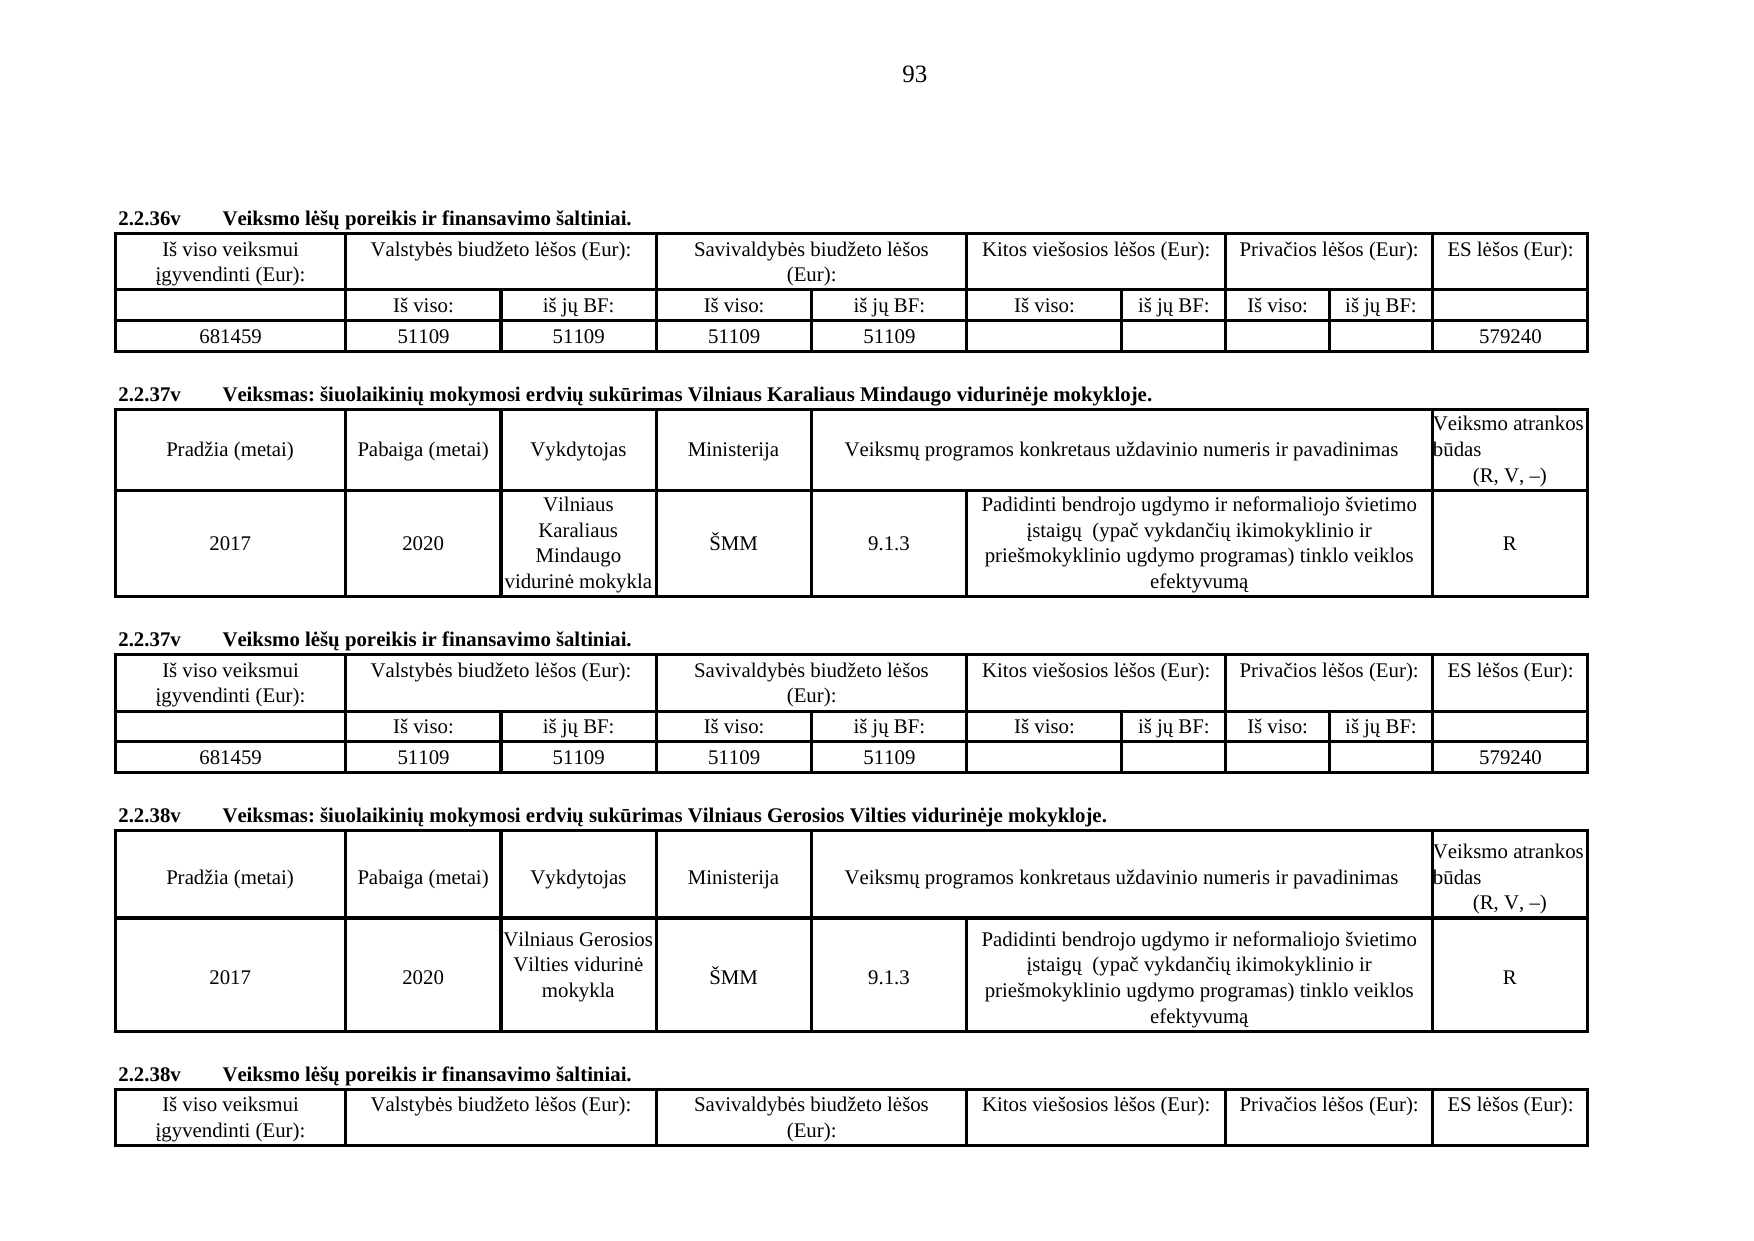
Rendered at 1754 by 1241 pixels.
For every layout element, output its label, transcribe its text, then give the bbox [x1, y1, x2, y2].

table_header Iš viso veiksmui įgyvendinti (Eur): [117, 1091, 344, 1144]
table_header ES lėšos (Eur): [1434, 235, 1586, 288]
table_cell Vilniaus Gerosios Vilties vidurinė mokykla [503, 920, 655, 1030]
table_header Veiksmų programos konkretaus uždavinio numeris ir pavadinimas [813, 832, 1431, 916]
table_cell iš jų BF: [503, 713, 655, 740]
table_header Privačios lėšos (Eur): [1227, 1091, 1431, 1144]
table_header ES lėšos (Eur): [1434, 656, 1586, 709]
text 2.2.37v Veiksmas: šiuolaikinių mokymosi erdvių sukūrimas Vilniaus Karaliaus Mindaugo vidurinėje mokykloje. [118, 382, 1636, 406]
table_header Vykdytojas [503, 411, 655, 488]
table_cell iš jų BF: [1331, 713, 1431, 740]
table_header Veiksmo atrankos būdas (R, V, –) [1434, 832, 1586, 916]
table_header Pabaiga (metai) [347, 832, 499, 916]
table_cell [1123, 743, 1224, 771]
text 2.2.37v Veiksmo lėšų poreikis ir finansavimo šaltiniai. [118, 627, 1636, 651]
table_header Kitos viešosios lėšos (Eur): [968, 235, 1224, 288]
text 2.2.36v Veiksmo lėšų poreikis ir finansavimo šaltiniai. [118, 206, 1636, 230]
table_cell 51109 [503, 322, 655, 350]
table_cell [117, 291, 344, 319]
table_cell [1331, 322, 1431, 350]
table_cell 9.1.3 [813, 492, 965, 595]
table_cell [117, 713, 344, 740]
table_header Veiksmų programos konkretaus uždavinio numeris ir pavadinimas [813, 411, 1431, 488]
table_cell iš jų BF: [1123, 713, 1224, 740]
table_cell Iš viso: [968, 713, 1120, 740]
table_header Pabaiga (metai) [347, 411, 499, 488]
table_cell iš jų BF: [1331, 291, 1431, 319]
table_cell 9.1.3 [813, 920, 965, 1030]
table_header Ministerija [658, 832, 810, 916]
table_cell Iš viso: [658, 713, 810, 740]
table_cell 579240 [1434, 743, 1586, 771]
table_header Vykdytojas [503, 832, 655, 916]
table_cell iš jų BF: [813, 291, 965, 319]
table_cell 579240 [1434, 322, 1586, 350]
table_cell [1331, 743, 1431, 771]
table_header Savivaldybės biudžeto lėšos (Eur): [658, 656, 965, 709]
table_cell [968, 322, 1120, 350]
table_header Iš viso veiksmui įgyvendinti (Eur): [117, 235, 344, 288]
table_cell 51109 [503, 743, 655, 771]
table_header Savivaldybės biudžeto lėšos (Eur): [658, 1091, 965, 1144]
table_header ES lėšos (Eur): [1434, 1091, 1586, 1144]
table_cell 51109 [347, 743, 499, 771]
table_cell Iš viso: [347, 713, 499, 740]
table_cell iš jų BF: [503, 291, 655, 319]
table_cell 51109 [813, 743, 965, 771]
table_header Privačios lėšos (Eur): [1227, 656, 1431, 709]
table_cell 51109 [813, 322, 965, 350]
table_cell 2017 [117, 492, 344, 595]
table_cell iš jų BF: [1123, 291, 1224, 319]
table_cell Iš viso: [347, 291, 499, 319]
table_cell Padidinti bendrojo ugdymo ir neformaliojo švietimo įstaigų (ypač vykdančių ikimokyklinio ir priešmokyklinio ugdymo programas) tinklo veiklos efektyvumą [968, 492, 1431, 595]
table_cell 51109 [658, 743, 810, 771]
table_cell 681459 [117, 322, 344, 350]
text 2.2.38v Veiksmo lėšų poreikis ir finansavimo šaltiniai. [118, 1062, 1636, 1086]
table_header Kitos viešosios lėšos (Eur): [968, 1091, 1224, 1144]
table_cell Iš viso: [968, 291, 1120, 319]
table_header Iš viso veiksmui įgyvendinti (Eur): [117, 656, 344, 709]
table_header Kitos viešosios lėšos (Eur): [968, 656, 1224, 709]
table_header Valstybės biudžeto lėšos (Eur): [347, 656, 655, 709]
table_cell R [1434, 492, 1586, 595]
table_header Savivaldybės biudžeto lėšos (Eur): [658, 235, 965, 288]
table_cell 51109 [658, 322, 810, 350]
table_header Valstybės biudžeto lėšos (Eur): [347, 235, 655, 288]
table_cell [1227, 322, 1328, 350]
table_header Privačios lėšos (Eur): [1227, 235, 1431, 288]
table_cell Iš viso: [658, 291, 810, 319]
table_cell Vilniaus Karaliaus Mindaugo vidurinė mokykla [503, 492, 655, 595]
table_cell Iš viso: [1227, 291, 1328, 319]
table_cell 2020 [347, 492, 499, 595]
table_cell 2017 [117, 920, 344, 1030]
table_header Veiksmo atrankos būdas (R, V, –) [1434, 411, 1586, 488]
table_cell [1123, 322, 1224, 350]
table_cell ŠMM [658, 920, 810, 1030]
table_cell Iš viso: [1227, 713, 1328, 740]
table_cell 2020 [347, 920, 499, 1030]
table_header Ministerija [658, 411, 810, 488]
text 2.2.38v Veiksmas: šiuolaikinių mokymosi erdvių sukūrimas Vilniaus Gerosios Vilties vidurinėje mokykloje. [118, 803, 1636, 827]
table_cell 681459 [117, 743, 344, 771]
table_cell Padidinti bendrojo ugdymo ir neformaliojo švietimo įstaigų (ypač vykdančių ikimokyklinio ir priešmokyklinio ugdymo programas) tinklo veiklos efektyvumą [968, 920, 1431, 1030]
table_cell R [1434, 920, 1586, 1030]
table_cell [968, 743, 1120, 771]
table_cell 51109 [347, 322, 499, 350]
table_cell [1434, 291, 1586, 319]
table_cell [1227, 743, 1328, 771]
table_cell ŠMM [658, 492, 810, 595]
table_header Pradžia (metai) [117, 411, 344, 488]
table_cell [1434, 713, 1586, 740]
table_header Pradžia (metai) [117, 832, 344, 916]
table_header Valstybės biudžeto lėšos (Eur): [347, 1091, 655, 1144]
table_cell iš jų BF: [813, 713, 965, 740]
